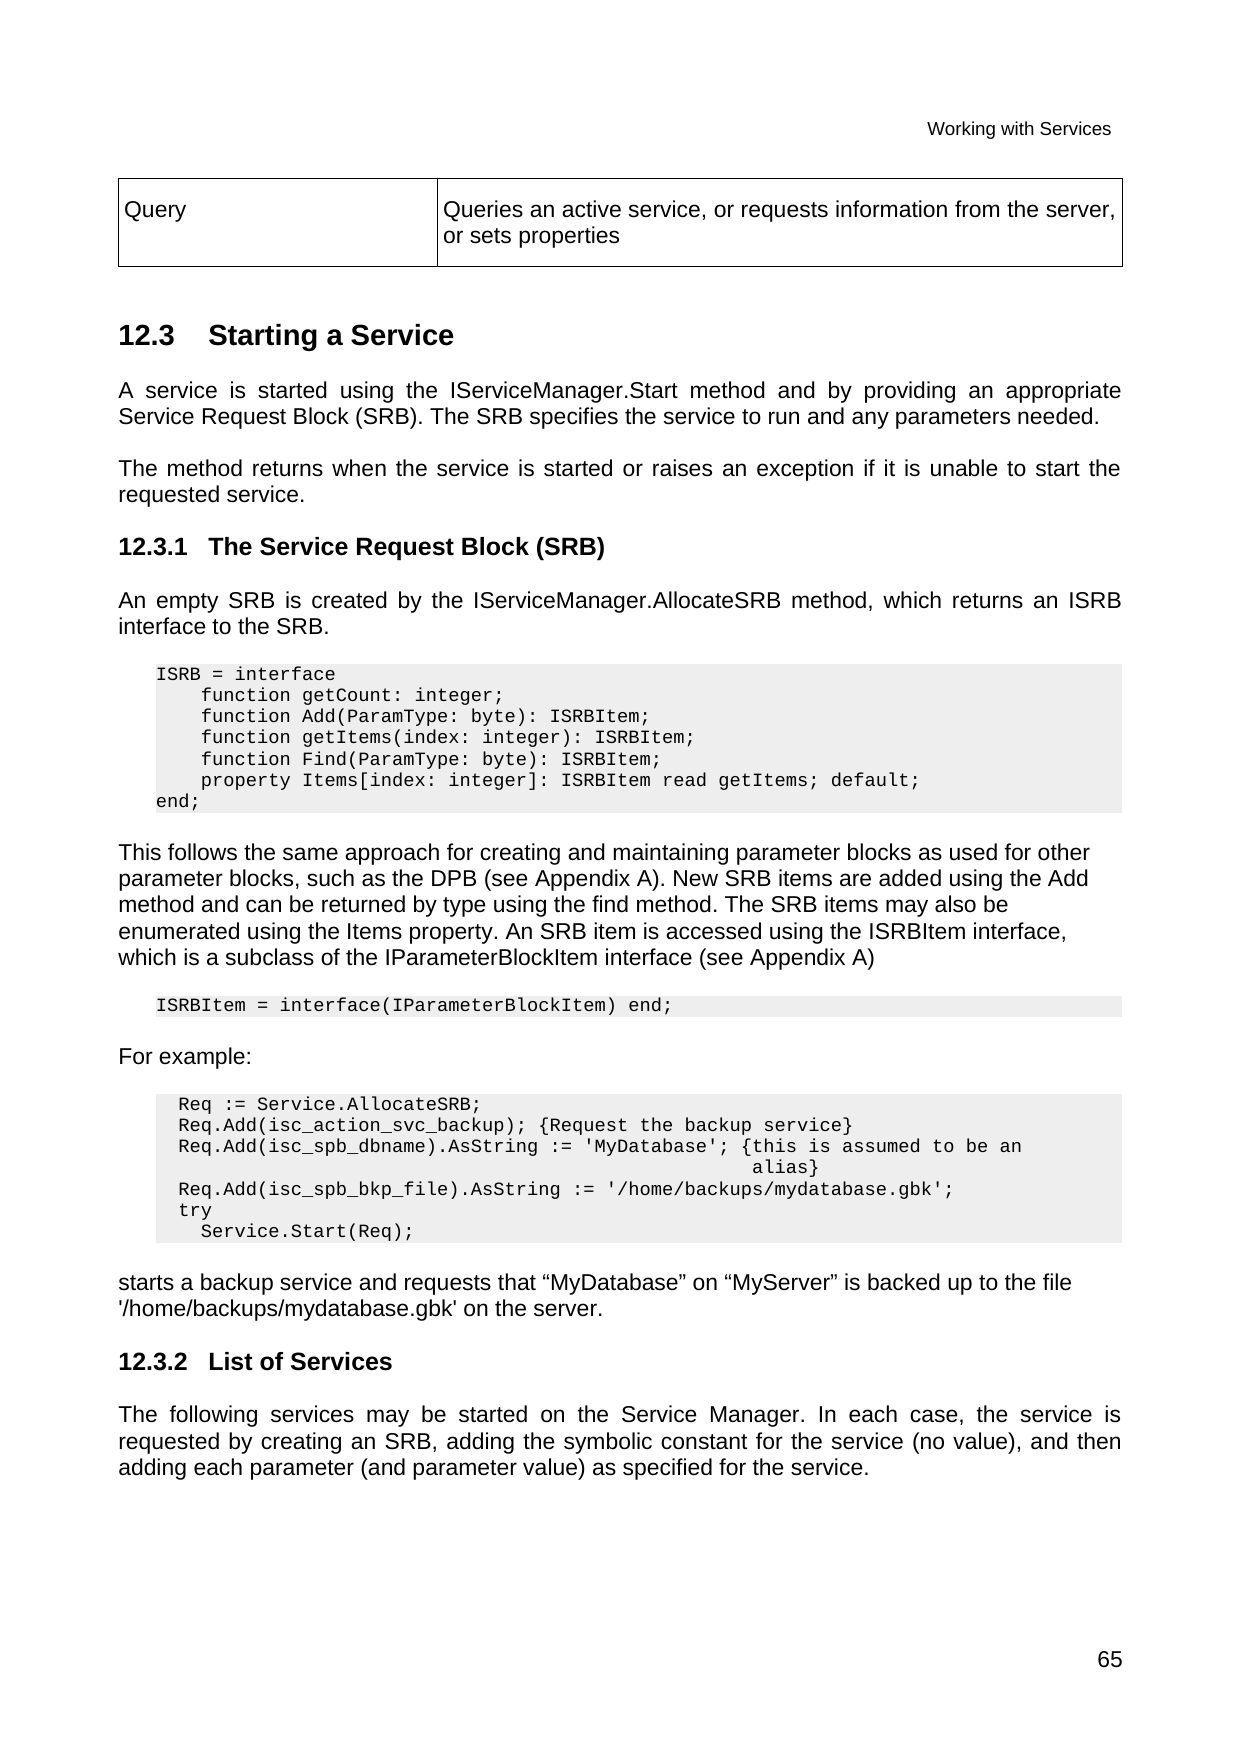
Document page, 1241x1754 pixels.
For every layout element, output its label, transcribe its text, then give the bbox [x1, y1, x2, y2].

text ISRBItem = interface(IParameterBlockItem) end; [156, 996, 1122, 1017]
text function Find(ParamType: byte): ISRBItem; [156, 749, 1122, 771]
text An empty SRB is created by the IServiceManager.AllocateSRB method, which returns an ISRB interface to the SRB. [118, 587, 1122, 639]
subtitle The Service Request Block (SRB) [118, 532, 1122, 561]
text Service.Start(Req); [156, 1222, 1122, 1243]
table_cell Query [119, 179, 437, 266]
subtitle Starting a Service [118, 318, 1122, 351]
text The method returns when the service is started or raises an exception if it is unable to start the requested service. [118, 454, 1122, 507]
text Req.Add(isc_action_svc_backup); {Request the backup service} [156, 1116, 1122, 1137]
table_cell Queries an active service, or requests information from the server, or sets properties [438, 179, 1122, 266]
text starts a backup service and requests that “MyDatabase” on “MyServer” is backed up to the file '/home/backups/mydatabase.gbk' on the server. [118, 1269, 1122, 1321]
text This follows the same approach for creating and maintaining parameter blocks as used for other parameter blocks, such as the DPB (see Appendix A.). New SRB items are added using the Add method and can be returned by type using the find method. The SRB items may also be enumerated using the Items property. An SRB item is accessed using the ISRBItem interface, which is a subclass of the IParameterBlockItem interface (see Appendix A.) [118, 838, 1122, 970]
subtitle List of Services [118, 1347, 1122, 1376]
text property Items[index: integer]: ISRBItem read getItems; default; [156, 771, 1122, 792]
text function Add(ParamType: byte): ISRBItem; [156, 707, 1122, 728]
text function getItems(index: integer): ISRBItem; [156, 728, 1122, 749]
text alias} [156, 1158, 1122, 1179]
text function getCount: integer; [156, 686, 1122, 707]
text try [156, 1201, 1122, 1222]
text A service is started using the IServiceManager.Start method and by providing an appropriate Service Request Block (SRB). The SRB specifies the service to run and any parameters needed. [118, 377, 1122, 429]
text The following services may be started on the Service Manager. In each case, the service is requested by creating an SRB, adding the symbolic constant for the service (no value), and then adding each parameter (and parameter value) as specified for the service. [118, 1401, 1122, 1480]
text Req := Service.AllocateSRB; [156, 1094, 1122, 1116]
text ISRB = interface [156, 664, 1122, 686]
text end; [156, 792, 1122, 813]
text For example: [118, 1043, 1122, 1069]
text Req.Add(isc_spb_bkp_file).AsString := '/home/backups/mydatabase.gbk'; [156, 1179, 1122, 1201]
text Req.Add(isc_spb_dbname).AsString := 'MyDatabase'; {this is assumed to be an [156, 1137, 1122, 1158]
